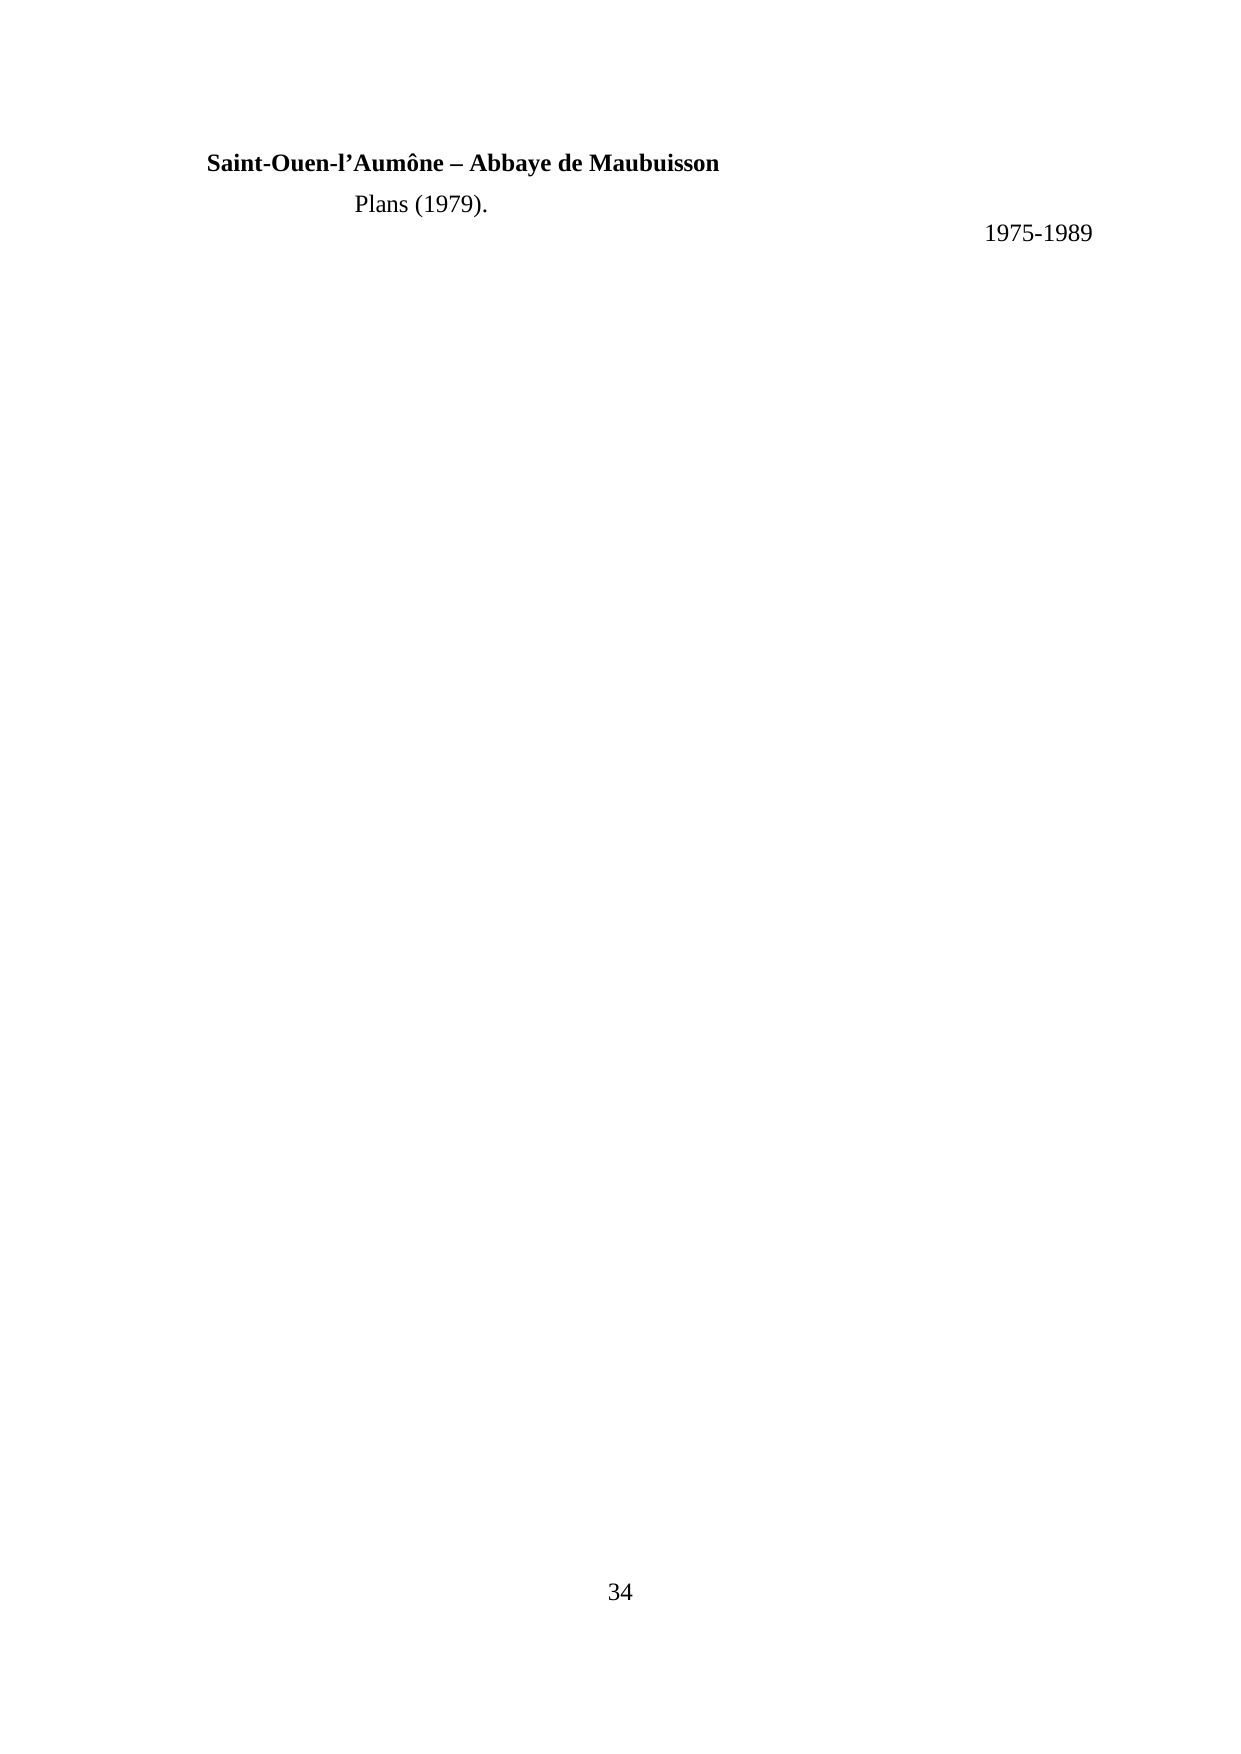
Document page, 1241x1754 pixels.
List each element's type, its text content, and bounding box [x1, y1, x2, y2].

text Plans (1979). [354, 189, 1093, 218]
text 1975-1989 [148, 218, 1093, 247]
text Saint-Ouen-l’Aumône – Abbaye de Maubuisson [148, 148, 1093, 177]
